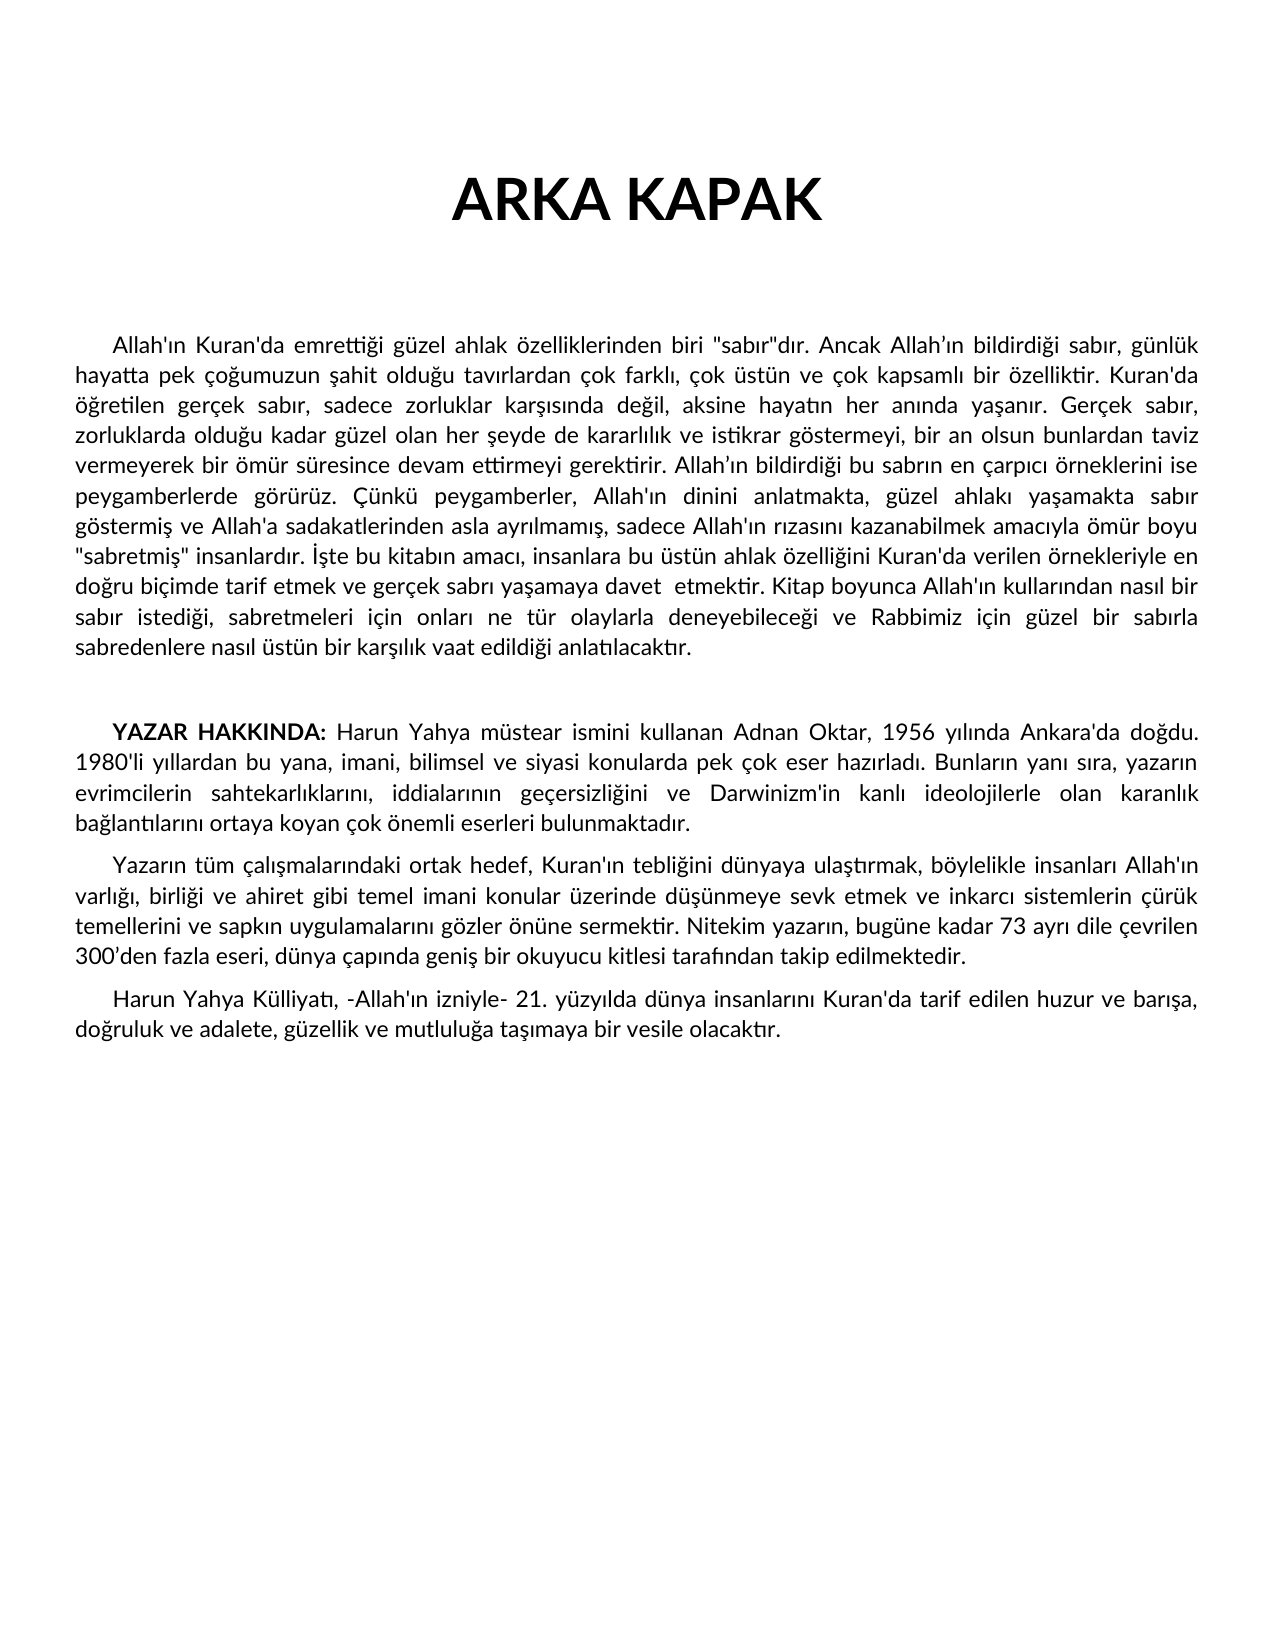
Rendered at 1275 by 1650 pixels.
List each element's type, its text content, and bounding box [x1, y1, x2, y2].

text YAZAR HAKKINDA: Harun Yahya müstear ismini kullanan Adnan Oktar, 1956 yılında Ankara'da doğdu. 1980'li yıllardan bu yana, imani, bilimsel ve siyasi konularda pek çok eser hazırladı. Bunların yanı sıra, yazarın evrimcilerin sahtekarlıklarını, iddialarının geçersizliğini ve Darwinizm'in kanlı ideolojilerle olan karanlık bağlantılarını ortaya koyan çok önemli eserleri bulunmaktadır. [75, 718, 1200, 836]
text Allah'ın Kuran'da emrettiği güzel ahlak özelliklerinden biri "sabır"dır. Ancak Allah’ın bildirdiği sabır, günlük hayatta pek çoğumuzun şahit olduğu tavırlardan çok farklı, çok üstün ve çok kapsamlı bir özelliktir. Kuran'da öğretilen gerçek sabır, sadece zorluklar karşısında değil, aksine hayatın her anında yaşanır. Gerçek sabır, zorluklarda olduğu kadar güzel olan her şeyde de kararlılık ve istikrar göstermeyi, bir an olsun bunlardan taviz vermeyerek bir ömür süresince devam ettirmeyi gerektirir. Allah’ın bildirdiği bu sabrın en çarpıcı örneklerini ise peygamberlerde görürüz. Çünkü peygamberler, Allah'ın dinini anlatmakta, güzel ahlakı yaşamakta sabır göstermiş ve Allah'a sadakatlerinden asla ayrılmamış, sadece Allah'ın rızasını kazanabilmek amacıyla ömür boyu "sabretmiş" insanlardır. İşte bu kitabın amacı, insanlara bu üstün ahlak özelliğini Kuran'da verilen örnekleriyle en doğru biçimde tarif etmek ve gerçek sabrı yaşamaya davet etmektir. Kitap boyunca Allah'ın kullarından nasıl bir sabır istediği, sabretmeleri için onları ne tür olaylarla deneyebileceği ve Rabbimiz için güzel bir sabırla sabredenlere nasıl üstün bir karşılık vaat edildiği anlatılacaktır. [75, 330, 1200, 660]
subtitle ARKA KAPAK [75, 162, 1200, 232]
text Harun Yahya Külliyatı, -Allah'ın izniyle- 21. yüzyılda dünya insanlarını Kuran'da tarif edilen huzur ve barışa, doğruluk ve adalete, güzellik ve mutluluğa taşımaya bir vesile olacaktır. [75, 984, 1200, 1042]
text Yazarın tüm çalışmalarındaki ortak hedef, Kuran'ın tebliğini dünyaya ulaştırmak, böylelikle insanları Allah'ın varlığı, birliği ve ahiret gibi temel imani konular üzerinde düşünmeye sevk etmek ve inkarcı sistemlerin çürük temellerini ve sapkın uygulamalarını gözler önüne sermektir. Nitekim yazarın, bugüne kadar 73 ayrı dile çevrilen 300’den fazla eseri, dünya çapında geniş bir okuyucu kitlesi tarafından takip edilmektedir. [75, 851, 1200, 969]
